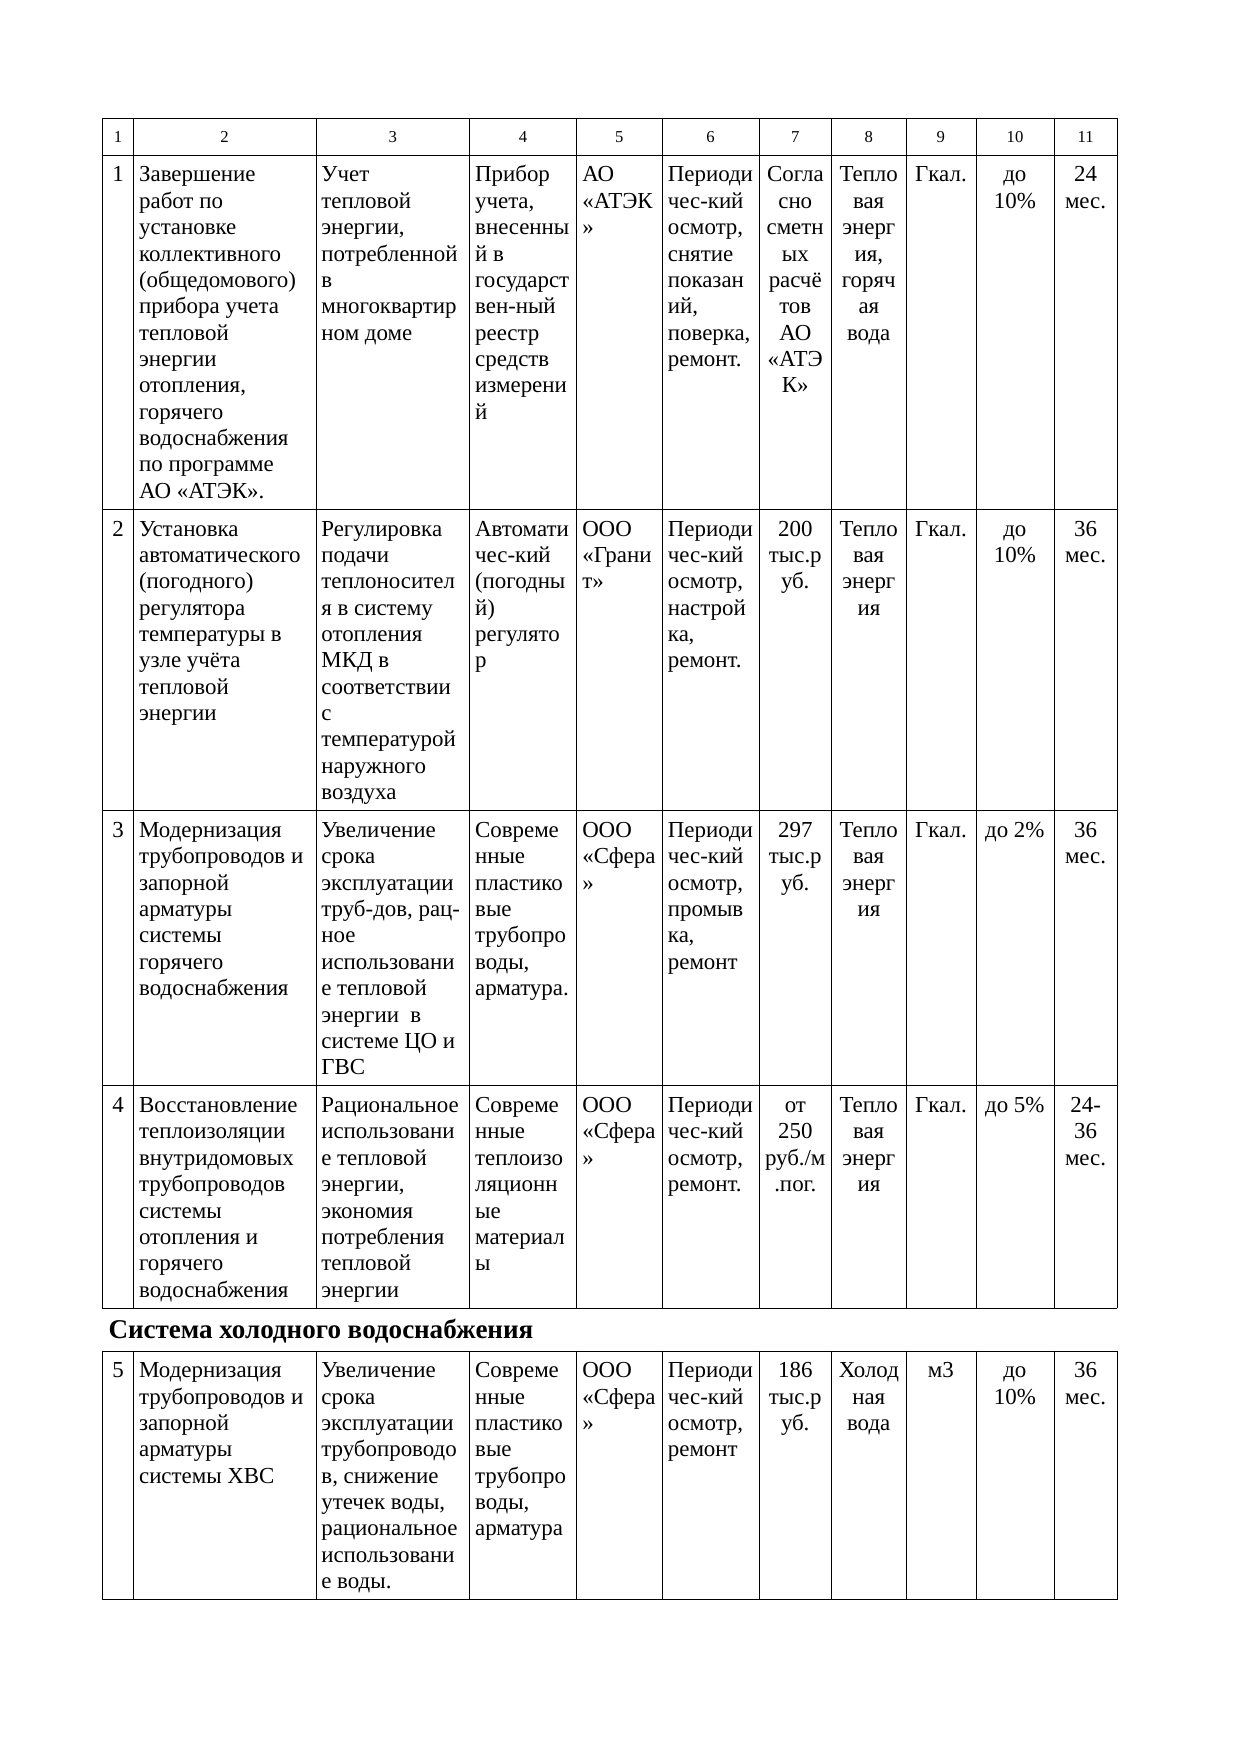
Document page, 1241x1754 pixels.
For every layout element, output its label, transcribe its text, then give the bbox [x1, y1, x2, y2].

table_cell Холодная вода [832, 1352, 906, 1599]
table_cell 36 мес. [1055, 510, 1117, 810]
table_cell 24-36 мес. [1055, 1086, 1117, 1308]
table_cell Согласно сметных расчётов АО «АТЭК» [760, 156, 831, 509]
table_cell 8 [832, 119, 906, 155]
table_cell Периодичес-кий осмотр, снятие показаний, поверка, ремонт. [663, 156, 759, 509]
table_cell [1118, 1085, 1122, 1308]
table_cell до 2% [977, 811, 1054, 1085]
table_cell 36 мес. [1055, 1352, 1117, 1599]
table_cell Модернизация трубопроводов и запорной арматуры системы горячего водоснабжения [134, 811, 316, 1085]
table_cell [1118, 118, 1122, 155]
table_cell [1118, 155, 1122, 509]
table_cell 36 мес. [1055, 811, 1117, 1085]
table_cell ООО «Сфера» [577, 811, 662, 1085]
table_cell 5 [577, 119, 662, 155]
table_cell Автоматичес-кий (погодный) регулятор [470, 510, 576, 810]
table_cell 4 [470, 119, 576, 155]
table_cell Гкал. [907, 156, 976, 509]
table_cell Модернизация трубопроводов и запорной арматуры системы ХВС [134, 1352, 316, 1599]
table_cell м3 [907, 1352, 976, 1599]
table_cell Гкал. [907, 510, 976, 810]
table_cell Завершение работ по установке коллективного (общедомового) прибора учета тепловой энергии отопления, горячего водоснабжения по программе АО «АТЭК». [134, 156, 316, 509]
table_cell Гкал. [907, 811, 976, 1085]
table_cell до 10% [977, 510, 1054, 810]
table_cell Прибор учета, внесенный в государствен-ный реестр средств измерений [470, 156, 576, 509]
table_cell Учет тепловой энергии, потребленной в многоквартирном доме [317, 156, 469, 509]
table_cell Современные пластиковые трубопроводы, арматура. [470, 811, 576, 1085]
table_cell Гкал. [907, 1086, 976, 1308]
table_cell Современные пластиковые трубопроводы, арматура [470, 1352, 576, 1599]
table_cell Периодичес-кий осмотр, ремонт [663, 1352, 759, 1599]
table_cell 3 [103, 811, 133, 1085]
table_cell Регулировка подачи теплоносителя в систему отопления МКД в соответствии с температурой наружного воздуха [317, 510, 469, 810]
table_cell Современные теплоизоляционные материалы [470, 1086, 576, 1308]
table_cell [1118, 509, 1122, 810]
table_cell 200 тыс.руб. [760, 510, 831, 810]
table_cell 6 [663, 119, 759, 155]
table_cell Увеличение срока эксплуатации трубопроводов, снижение утечек воды, рациональное использование воды. [317, 1352, 469, 1599]
table_cell 297 тыс.руб. [760, 811, 831, 1085]
table_cell 10 [977, 119, 1054, 155]
table_cell Установка автоматического (погодного) регулятора температуры в узле учёта тепловой энергии [134, 510, 316, 810]
table_cell 186 тыс.руб. [760, 1352, 831, 1599]
table_cell Тепловая энергия [832, 1086, 906, 1308]
table_cell АО «АТЭК» [577, 156, 662, 509]
table_cell 7 [760, 119, 831, 155]
table_cell 2 [103, 510, 133, 810]
table_cell 4 [103, 1086, 133, 1308]
table_cell до 10% [977, 156, 1054, 509]
table_cell ООО «Сфера» [577, 1352, 662, 1599]
table_cell Тепловая энергия [832, 510, 906, 810]
table_cell 1 [103, 156, 133, 509]
table_cell Периодичес-кий осмотр, настройка, ремонт. [663, 510, 759, 810]
table_cell Периодичес-кий осмотр, ремонт. [663, 1086, 759, 1308]
table_cell от 250 руб./м.пог. [760, 1086, 831, 1308]
table_cell Восстановление теплоизоляции внутридомовых трубопроводов системы отопления и горячего водоснабжения [134, 1086, 316, 1308]
table_cell до 5% [977, 1086, 1054, 1308]
table_cell 11 [1055, 119, 1117, 155]
table_cell Периодичес-кий осмотр, промывка, ремонт [663, 811, 759, 1085]
table_cell ООО «Гранит» [577, 510, 662, 810]
table_cell 3 [317, 119, 469, 155]
table_cell [1118, 810, 1122, 1085]
table_cell ООО «Сфера» [577, 1086, 662, 1308]
table_cell 5 [103, 1352, 133, 1599]
table_cell 24 мес. [1055, 156, 1117, 509]
table_cell Тепловая энергия [832, 811, 906, 1085]
table_cell 1 [103, 119, 133, 155]
table_cell Тепловая энергия, горячая вода [832, 156, 906, 509]
table_cell 9 [907, 119, 976, 155]
table_cell [1118, 1351, 1122, 1599]
table_cell до 10% [977, 1352, 1054, 1599]
table_cell Увеличение срока эксплуатации труб-дов, рац-ное использование тепловой энергии в системе ЦО и ГВС [317, 811, 469, 1085]
table_cell Система холодного водоснабжения [103, 1308, 1122, 1351]
table_cell Рациональное использование тепловой энергии, экономия потребления тепловой энергии [317, 1086, 469, 1308]
table_cell 2 [134, 119, 316, 155]
